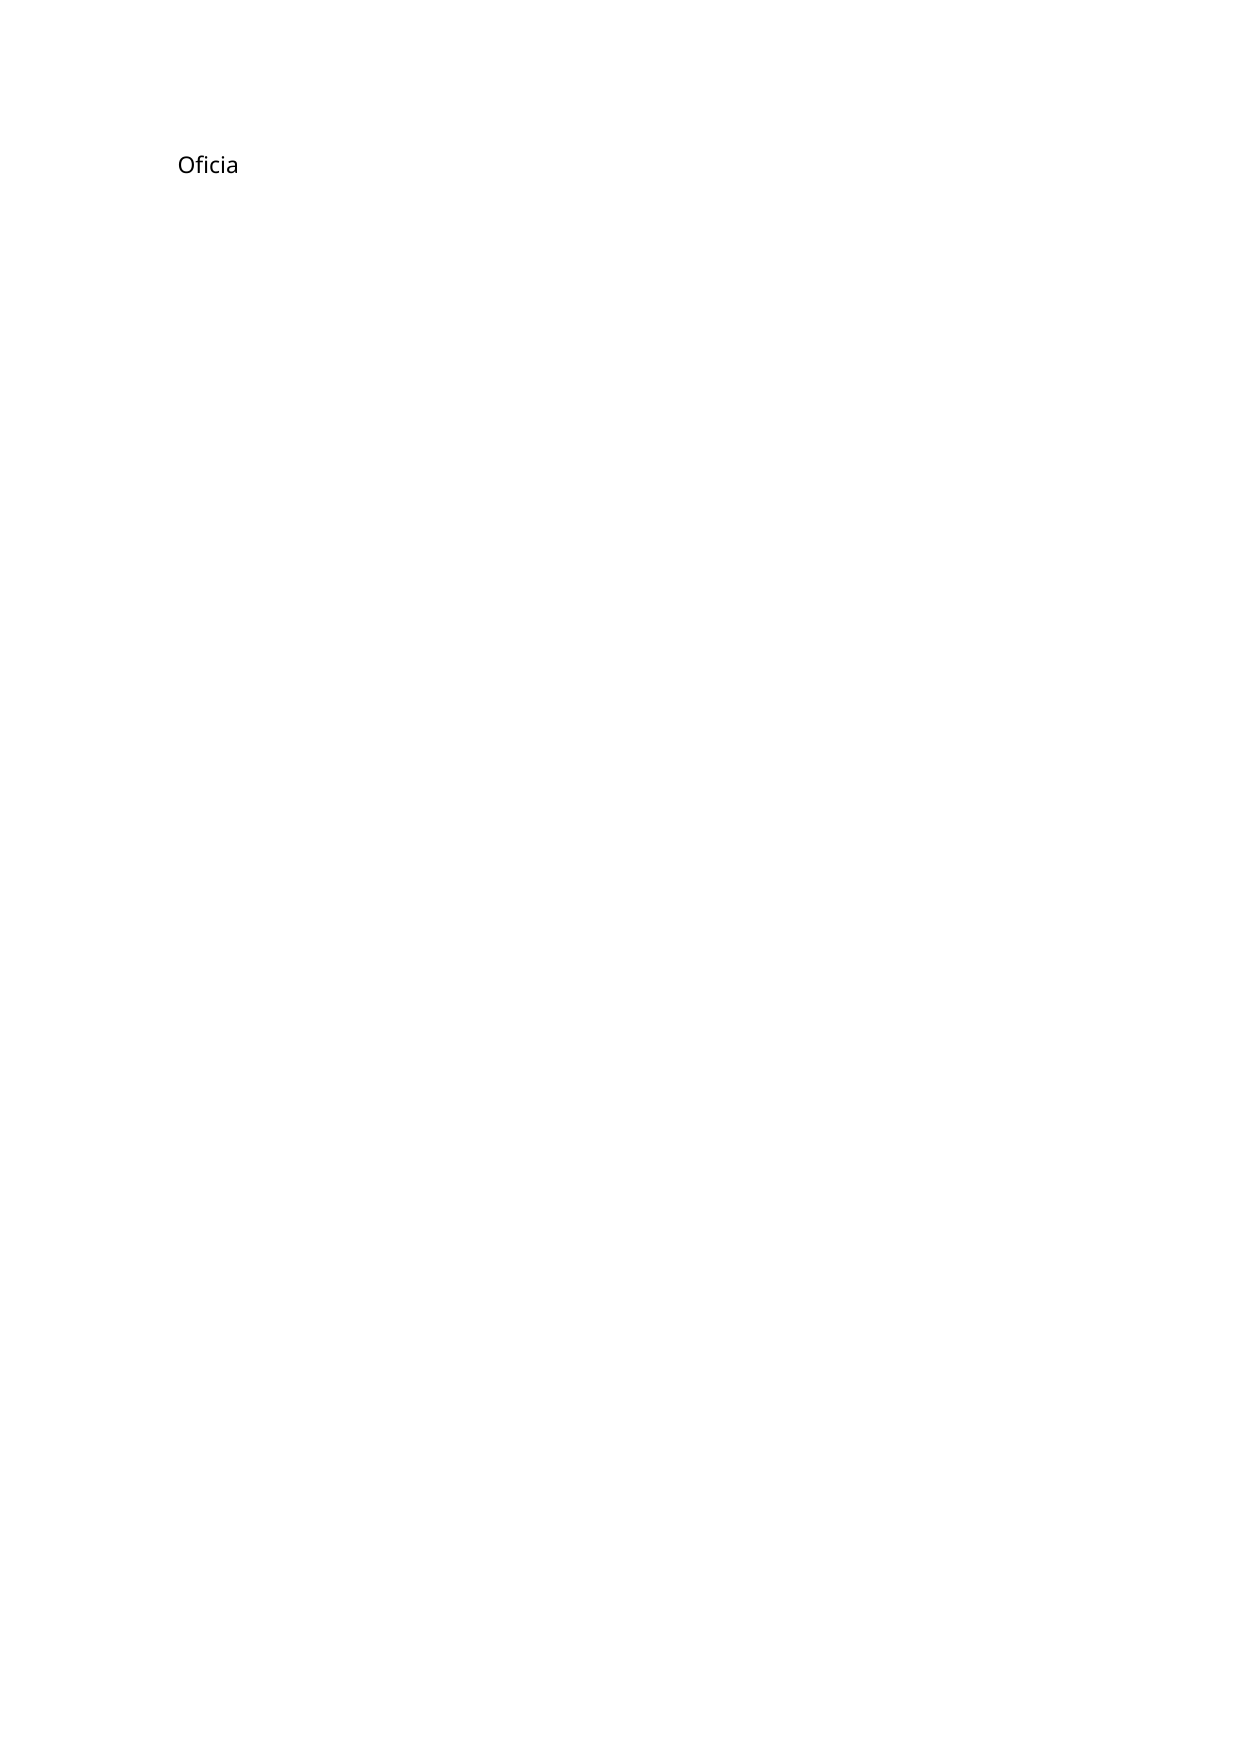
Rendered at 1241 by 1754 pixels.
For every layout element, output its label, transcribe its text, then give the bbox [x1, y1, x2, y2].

text Oficia [177, 149, 1063, 181]
